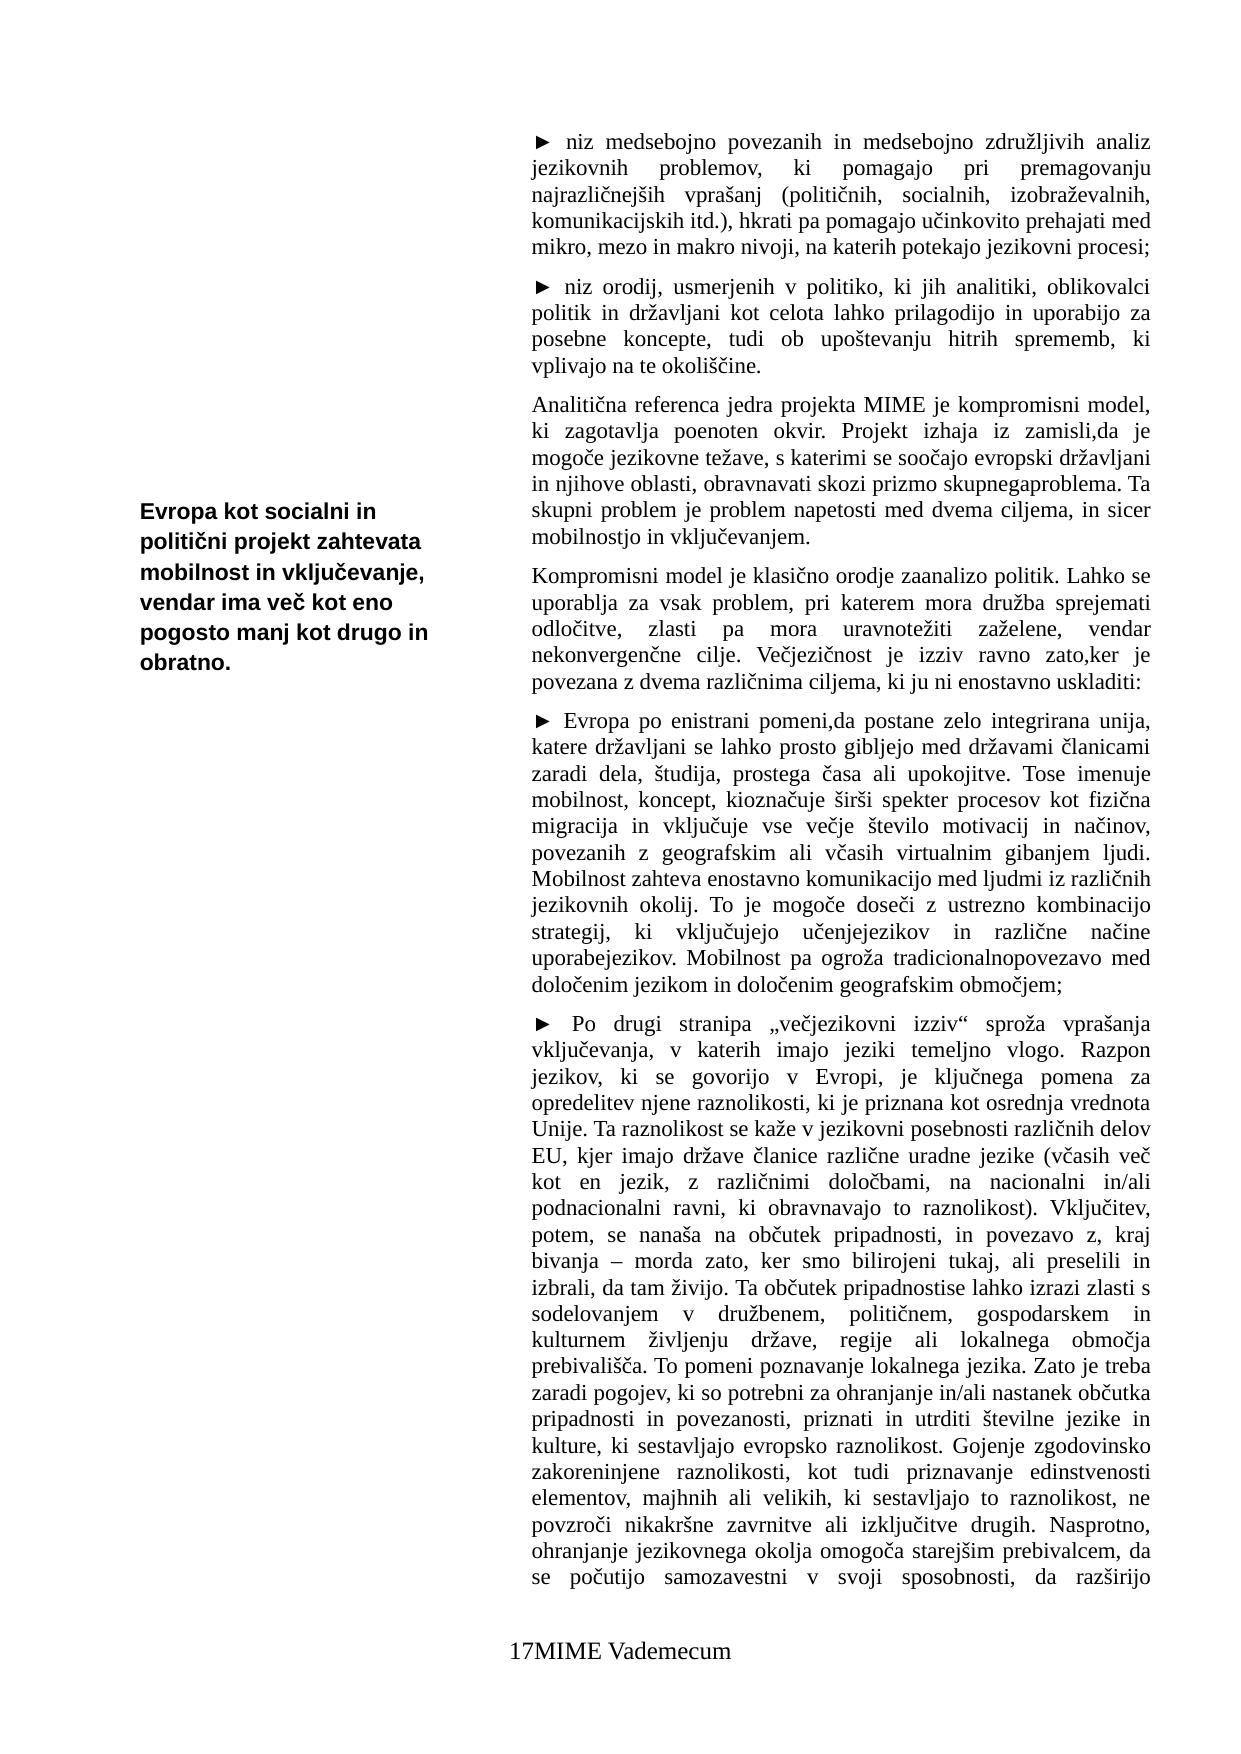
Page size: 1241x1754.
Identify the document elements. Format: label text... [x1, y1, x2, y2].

text ► Po drugi stranipa „večjezikovni izziv“ sproža vprašanja vključevanja, v katerih imajo jeziki temeljno vlogo. Razpon jezikov, ki se govorijo v Evropi, je ključnega pomena za opredelitev njene raznolikosti, ki je priznana kot osrednja vrednota Unije. Ta raznolikost se kaže v jezikovni posebnosti različnih delov EU, kjer imajo države članice različne uradne jezike (včasih več kot en jezik, z različnimi določbami, na nacionalni in/ali podnacionalni ravni, ki obravnavajo to raznolikost). Vključitev, potem, se nanaša na občutek pripadnosti, in povezavo z, kraj bivanja – morda zato, ker smo bilirojeni tukaj, ali preselili in izbrali, da tam živijo. Ta občutek pripadnostise lahko izrazi zlasti s sodelovanjem v družbenem, političnem, gospodarskem in kulturnem življenju države, regije ali lokalnega območja prebivališča. To pomeni poznavanje lokalnega jezika. Zato je treba zaradi pogojev, ki so potrebni za ohranjanje in/ali nastanek občutka pripadnosti in povezanosti, priznati in utrditi številne jezike in kulture, ki sestavljajo evropsko raznolikost. Gojenje zgodovinsko zakoreninjene raznolikosti, kot tudi priznavanje edinstvenosti elementov, majhnih ali velikih, ki sestavljajo to raznolikost, ne povzroči nikakršne zavrnitve ali izključitve drugih. Nasprotno, ohranjanje jezikovnega okolja omogoča starejšim prebivalcem, da se počutijo samozavestni v svoji sposobnosti, da razširijo [531, 1010, 1152, 1590]
text Analitična referenca jedra projekta MIME je kompromisni model, ki zagotavlja poenoten okvir. Projekt izhaja iz zamisli,da je mogoče jezikovne težave, s katerimi se soočajo evropski državljani in njihove oblasti, obravnavati skozi prizmo skupnegaproblema. Ta skupni problem je problem napetosti med dvema ciljema, in sicer mobilnostjo in vključevanjem. [531, 391, 1152, 549]
text Evropa kot socialni in politični projekt zahtevata mobilnost in vključevanje, vendar ima več kot eno pogosto manj kot drugo in obratno. [139, 498, 450, 675]
text ► Evropa po enistrani pomeni,da postane zelo integrirana unija, katere državljani se lahko prosto gibljejo med državami članicami zaradi dela, študija, prostega časa ali upokojitve. Tose imenuje mobilnost, koncept, kioznačuje širši spekter procesov kot fizična migracija in vključuje vse večje število motivacij in načinov, povezanih z geografskim ali včasih virtualnim gibanjem ljudi. Mobilnost zahteva enostavno komunikacijo med ljudmi iz različnih jezikovnih okolij. To je mogoče doseči z ustrezno kombinacijo strategij, ki vključujejo učenjejezikov in različne načine uporabejezikov. Mobilnost pa ogroža tradicionalnopovezavo med določenim jezikom in določenim geografskim območjem; [531, 707, 1152, 997]
text [131, 489, 459, 724]
text Kompromisni model je klasično orodje zaanalizo politik. Lahko se uporablja za vsak problem, pri katerem mora družba sprejemati odločitve, zlasti pa mora uravnotežiti zaželene, vendar nekonvergenčne cilje. Večjezičnost je izziv ravno zato,ker je povezana z dvema različnima ciljema, ki ju ni enostavno uskladiti: [531, 562, 1152, 694]
text ► niz medsebojno povezanih in medsebojno združljivih analiz jezikovnih problemov, ki pomagajo pri premagovanju najrazličnejših vprašanj (političnih, socialnih, izobraževalnih, komunikacijskih itd.), hkrati pa pomagajo učinkovito prehajati med mikro, mezo in makro nivoji, na katerih potekajo jezikovni procesi; [531, 128, 1152, 260]
text ► niz orodij, usmerjenih v politiko, ki jih analitiki, oblikovalci politik in državljani kot celota lahko prilagodijo in uporabijo za posebne koncepte, tudi ob upoštevanju hitrih sprememb, ki vplivajo na te okoliščine. [531, 273, 1152, 378]
